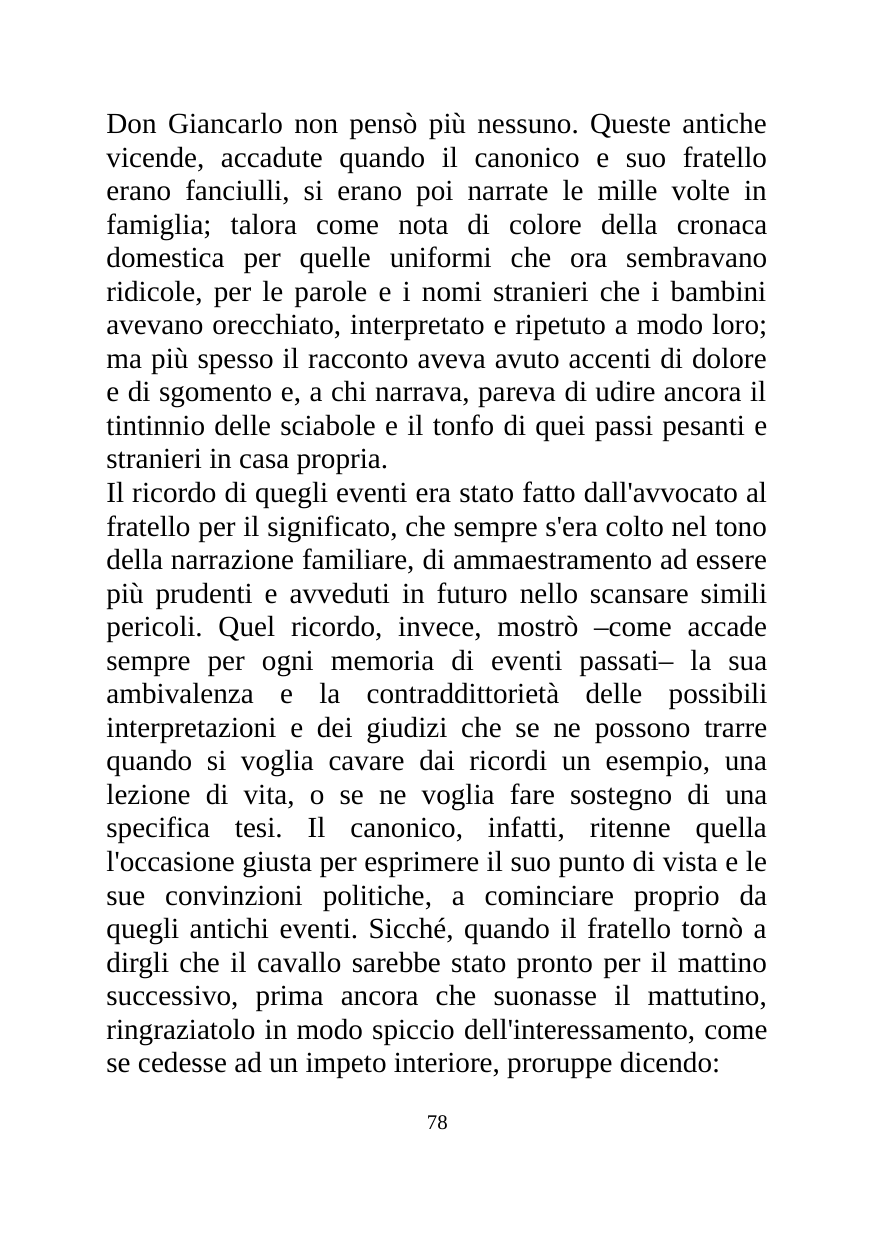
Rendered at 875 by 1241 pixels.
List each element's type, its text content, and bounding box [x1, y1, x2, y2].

text Il ricordo di quegli eventi era stato fatto dall'avvocato al fratello per il significato, che sempre s'era colto nel tono della narrazione familiare, di ammaestramento ad essere più prudenti e avveduti in futuro nello scansare simili pericoli. Quel ricordo, invece, mostrò –come accade sempre per ogni memoria di eventi passati– la sua ambivalenza e la contraddittorietà delle possibili interpretazioni e dei giudizi che se ne possono trarre quando si voglia cavare dai ricordi un esempio, una lezione di vita, o se ne voglia fare sostegno di una specifica tesi. Il canonico, infatti, ritenne quella l'occasione giusta per esprimere il suo punto di vista e le sue convinzioni politiche, a cominciare proprio da quegli antichi eventi. Sicché, quando il fratello tornò a dirgli che il cavallo sarebbe stato pronto per il mattino successivo, prima ancora che suonasse il mattutino, ringraziatolo in modo spiccio dell'interessamento, come se cedesse ad un impeto interiore, proruppe dicendo: [106, 475, 768, 1079]
text Don Giancarlo non pensò più nessuno. Queste antiche vicende, accadute quando il canonico e suo fratello erano fanciulli, si erano poi narrate le mille volte in famiglia; talora come nota di colore della cronaca domestica per quelle uniformi che ora sembravano ridicole, per le parole e i nomi stranieri che i bambini avevano orecchiato, interpretato e ripetuto a modo loro; ma più spesso il racconto aveva avuto accenti di dolore e di sgomento e, a chi narrava, pareva di udire ancora il tintinnio delle sciabole e il tonfo di quei passi pesanti e stranieri in casa propria. [106, 106, 768, 475]
